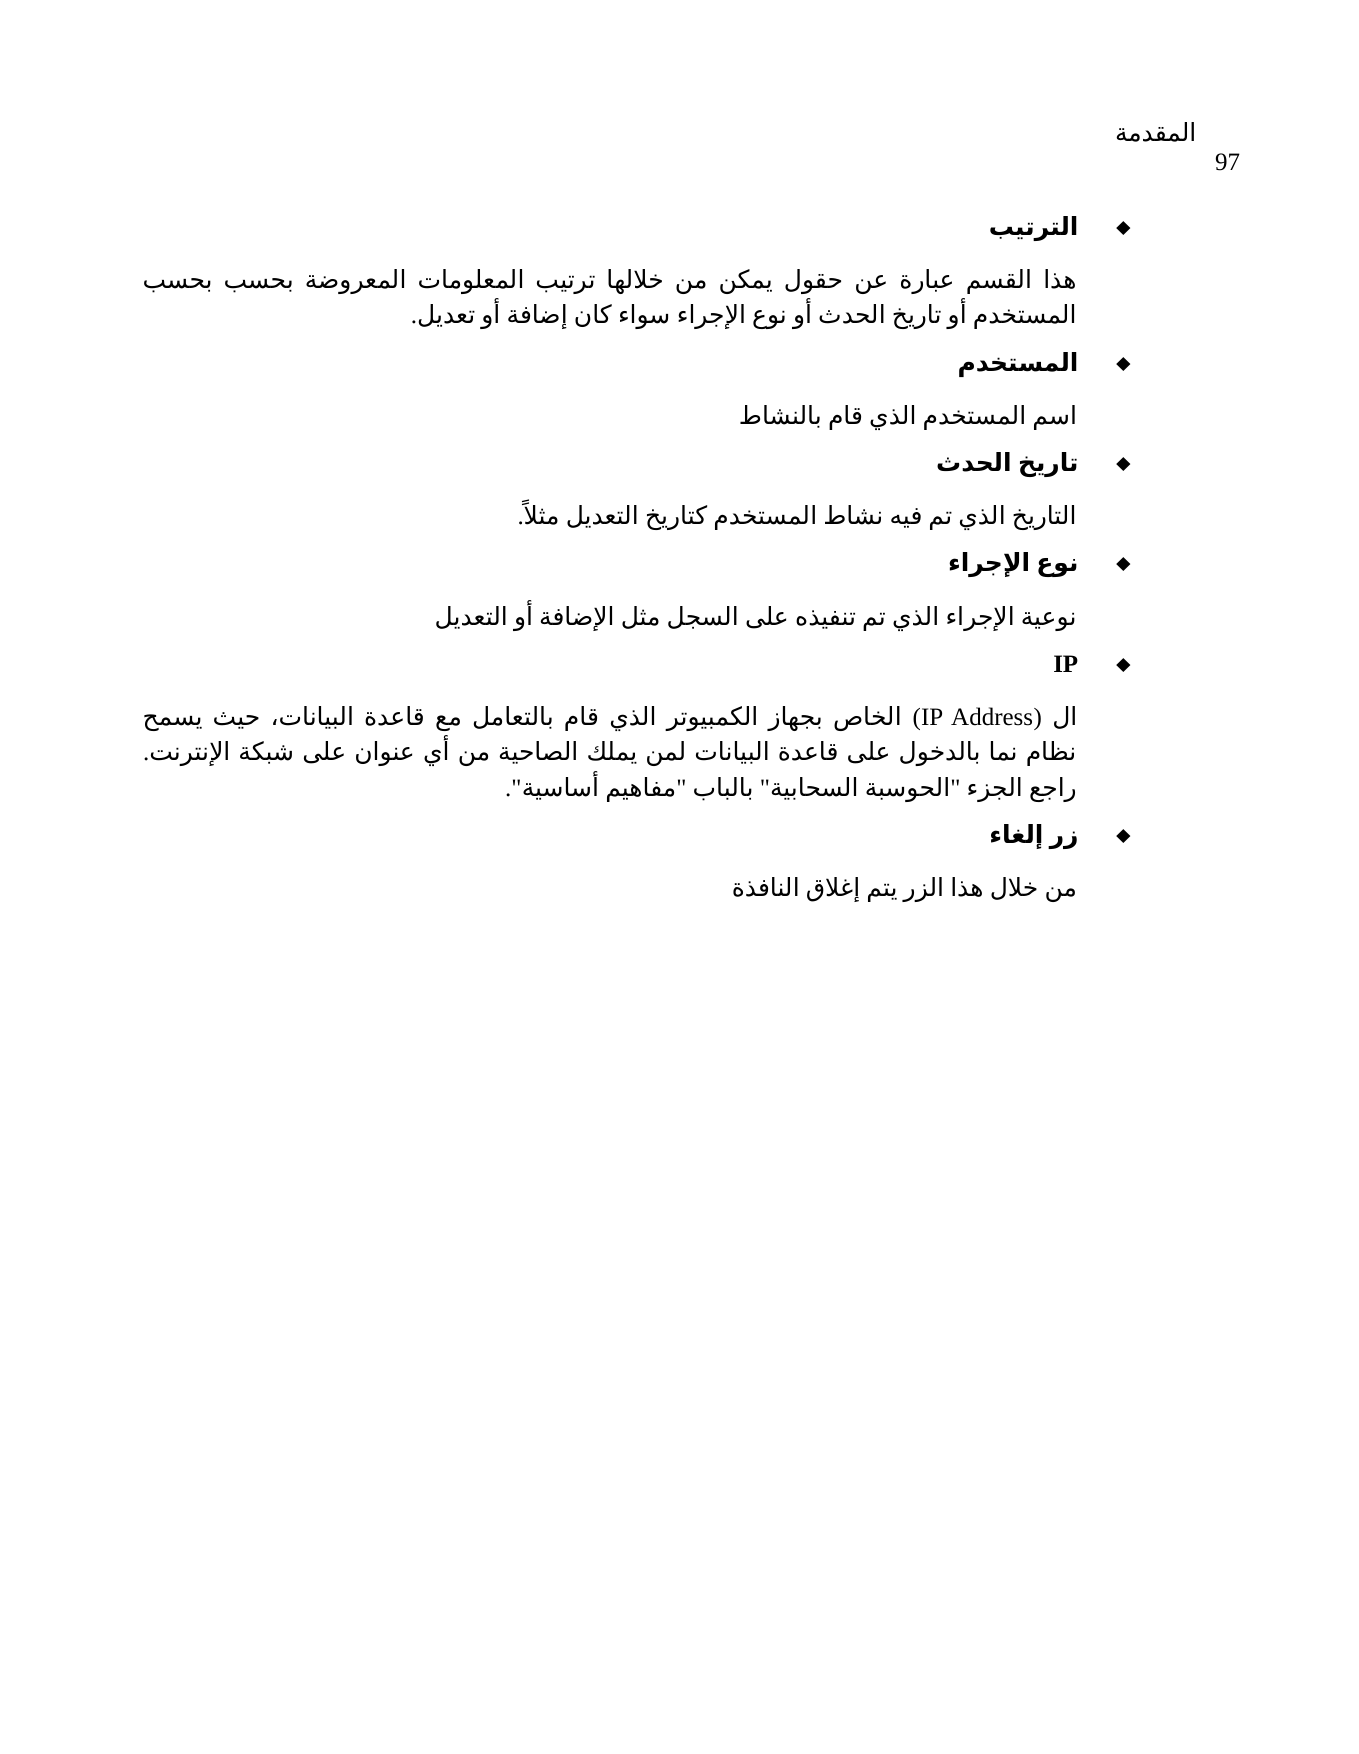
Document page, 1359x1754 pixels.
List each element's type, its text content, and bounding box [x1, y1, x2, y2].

text اسم المستخدم الذي قام بالنشاط [142, 394, 1077, 429]
list نوع الإجراء [177, 542, 1116, 577]
list الترتيب [177, 205, 1116, 241]
text هذا القسم عبارة عن حقول يمكن من خلالها ترتيب المعلومات المعروضة بحسب بحسب المستخدم أو تاريخ الحدث أو نوع الإجراء سواء كان إضافة أو تعديل. [142, 258, 1077, 329]
list زر إلغاء [177, 813, 1116, 849]
text نوعية الإجراء الذي تم تنفيذه على السجل مثل الإضافة أو التعديل [142, 595, 1077, 630]
text التاريخ الذي تم فيه نشاط المستخدم كتاريخ التعديل مثلاً. [142, 494, 1077, 530]
list IP [177, 642, 1116, 678]
text من خلال هذا الزر يتم إغلاق النافذة [142, 867, 1077, 902]
text ال (IP Address) الخاص بجهاز الكمبيوتر الذي قام بالتعامل مع قاعدة البيانات، حيث يسمح نظام نما بالدخول على قاعدة البيانات لمن يملك الصاحية من أي عنوان على شبكة الإنترنت. راجع الجزء "الحوسبة السحابية" بالباب "مفاهيم أساسية". [142, 695, 1077, 802]
list تاريخ الحدث [177, 441, 1116, 477]
list المستخدم [177, 341, 1116, 376]
